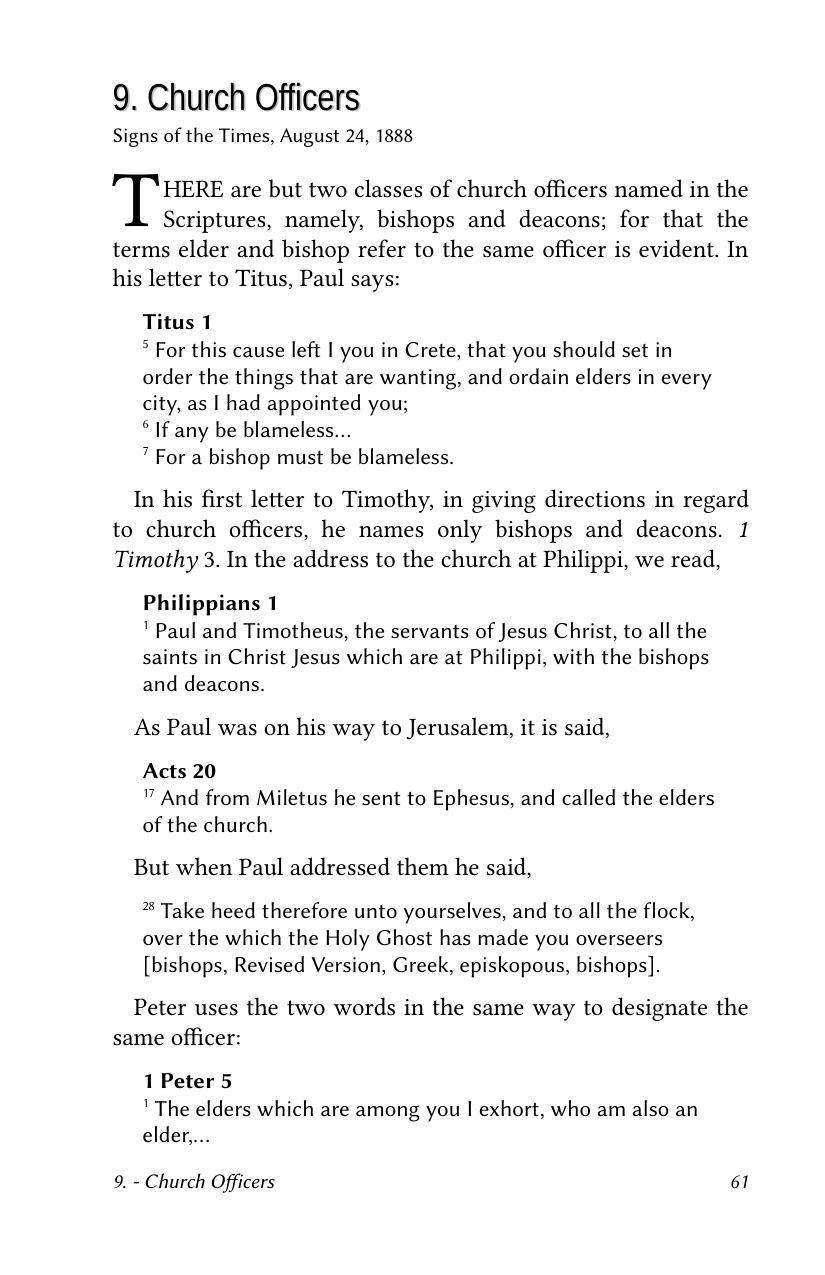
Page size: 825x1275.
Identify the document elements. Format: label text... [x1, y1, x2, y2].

text But when Paul addressed them he said, [112, 853, 750, 882]
text THERE are but two classes of church officers named in the Scriptures, namely, bishops and deacons; for that the terms elder and bishop refer to the same officer is evident. In his letter to Titus, Paul says: [112, 175, 750, 293]
text Signs of the Times, August 24, 1888 [112, 124, 750, 148]
title Church Officers [112, 75, 750, 118]
text 5 For this cause left I you in Crete, that you should set in order the things that are wanting, and ordain elders in every city, as I had appointed you; [142, 337, 720, 416]
text 28 Take heed therefore unto yourselves, and to all the flock, over the which the Holy Ghost has made you overseers [bishops, Revised Version, Greek, episkopous, bishops]. [142, 898, 720, 978]
text Acts 20 [142, 757, 750, 784]
text In his first letter to Timothy, in giving directions in regard to church officers, he names only bishops and deacons. 1 Timothy 3. In the address to the church at Philippi, we read, [112, 485, 750, 574]
text As Paul was on his way to Jerusalem, it is said, [112, 713, 750, 741]
text 7 For a bishop must be blameless. [142, 444, 720, 470]
text 1 Paul and Timotheus, the servants of Jesus Christ, to all the saints in Christ Jesus which are at Philippi, with the bishops and deacons. [142, 618, 720, 697]
text 1 Peter 5 [142, 1068, 750, 1094]
text Philippians 1 [142, 590, 750, 616]
text Titus 1 [142, 309, 750, 336]
text 6 If any be blameless… [142, 417, 720, 443]
text 17 And from Miletus he sent to Ephesus, and called the elders of the church. [142, 785, 720, 838]
text 1 The elders which are among you I exhort, who am also an elder,… [142, 1096, 720, 1148]
text Peter uses the two words in the same way to designate the same officer: [112, 993, 750, 1052]
